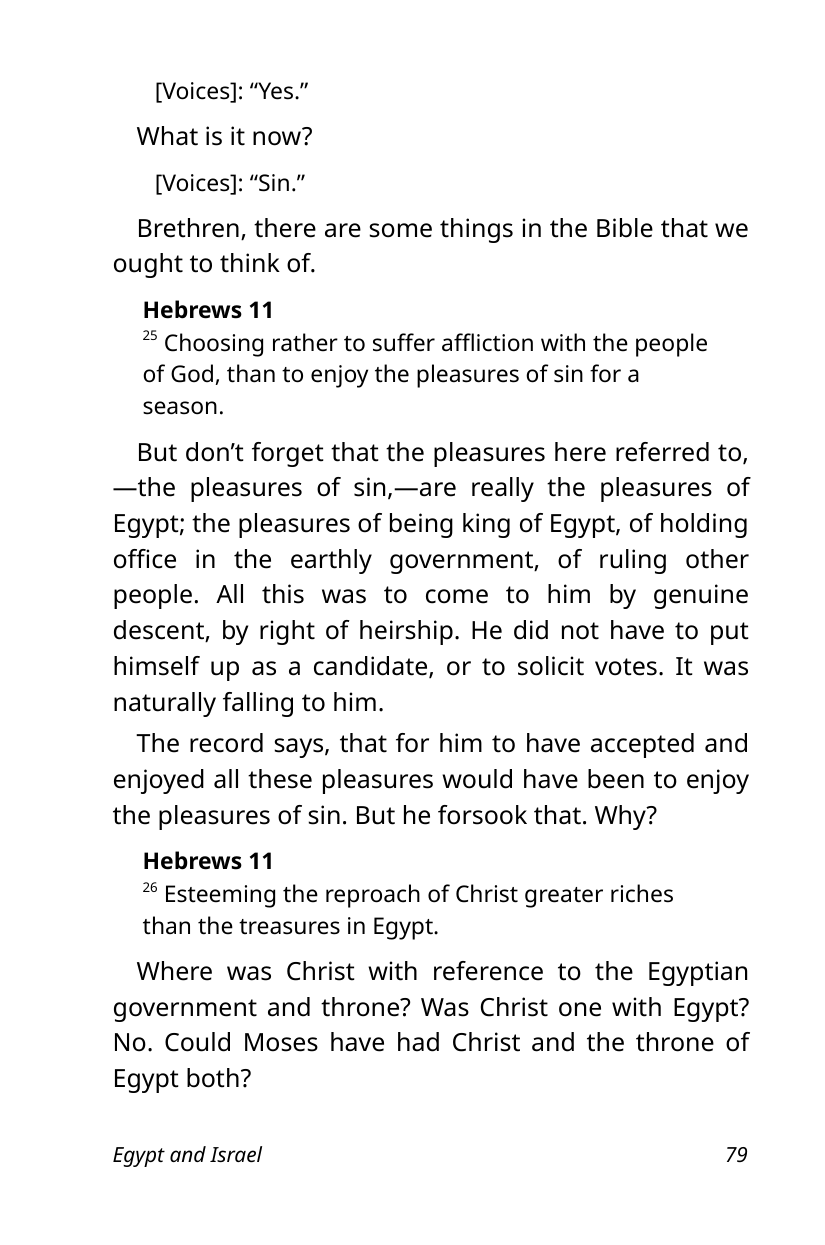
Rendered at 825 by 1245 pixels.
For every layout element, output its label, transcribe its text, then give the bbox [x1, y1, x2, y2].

text [Voices]: “Yes.” [136, 75, 726, 106]
text Hebrews 11 [142, 845, 750, 876]
text What is it now? [112, 119, 750, 153]
text [Voices]: “Sin.” [136, 167, 726, 198]
text Where was Christ with reference to the Egyptian government and throne? Was Christ one with Egypt? No. Could Moses have had Christ and the throne of Egypt both? [112, 954, 750, 1095]
text Brethren, there are some things in the Bible that we ought to think of. [112, 210, 750, 280]
text 26 Esteeming the reproach of Christ greater riches than the treasures in Egypt. [142, 878, 720, 941]
text 25 Choosing rather to suffer affliction with the people of God, than to enjoy the pleasures of sin for a season. [142, 327, 720, 422]
text The record says, that for him to have accepted and enjoyed all these pleasures would have been to enjoy the pleasures of sin. But he forsook that. Why? [112, 726, 750, 832]
text But don’t forget that the pleasures here referred to,—the pleasures of sin,—are really the pleasures of Egypt; the pleasures of being king of Egypt, of holding office in the earthly government, of ruling other people. All this was to come to him by genuine descent, by right of heirship. He did not have to put himself up as a candidate, or to solicit votes. It was naturally falling to him. [112, 434, 750, 718]
text Hebrews 11 [142, 294, 750, 325]
